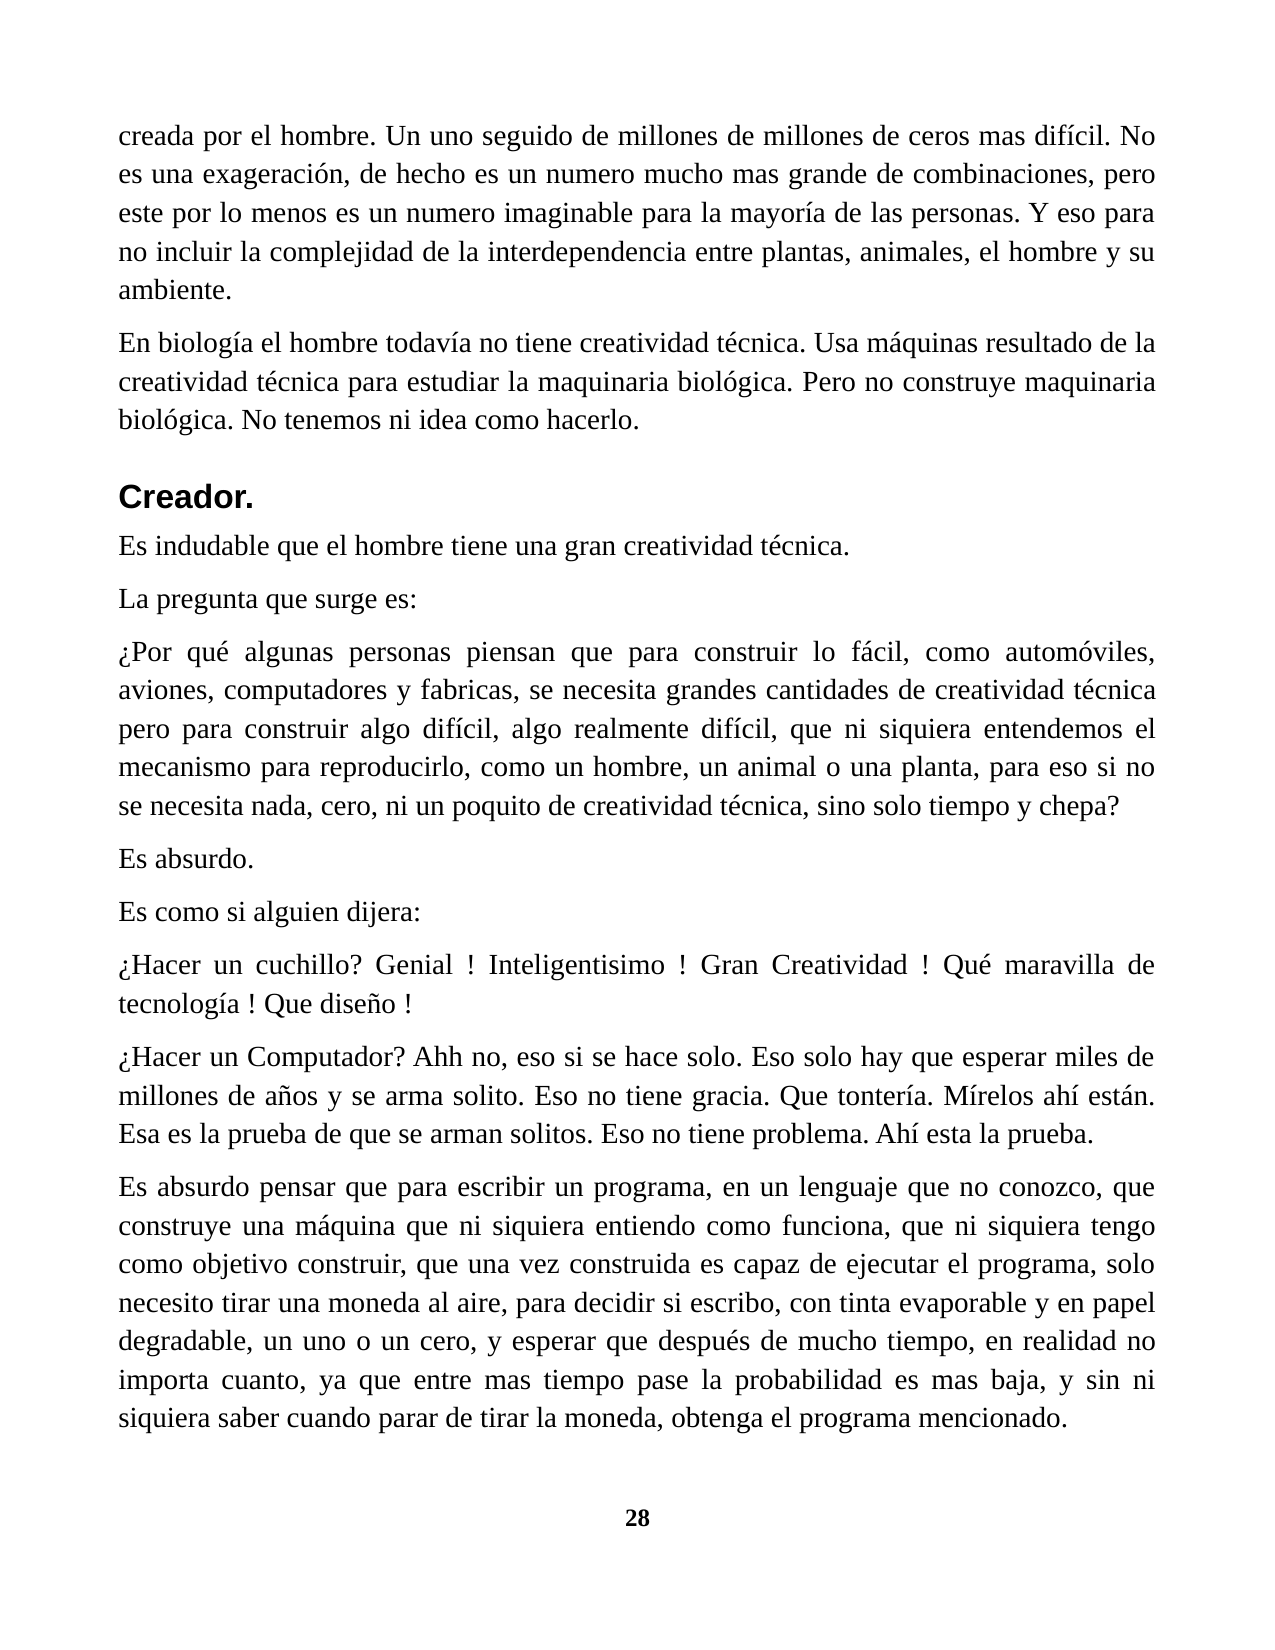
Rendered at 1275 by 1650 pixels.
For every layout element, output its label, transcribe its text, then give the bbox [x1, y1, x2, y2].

text ¿Hacer un cuchillo? Genial ! Inteligentisimo ! Gran Creatividad ! Qué maravilla de tecnología ! Que diseño ! [118, 947, 1157, 1019]
text Es indudable que el hombre tiene una gran creatividad técnica. [118, 528, 1157, 561]
subtitle Creador. [118, 476, 1157, 515]
text creada por el hombre. Un uno seguido de millones de millones de ceros mas difícil. No es una exageración, de hecho es un numero mucho mas grande de combinaciones, pero este por lo menos es un numero imaginable para la mayoría de las personas. Y eso para no incluir la complejidad de la interdependencia entre plantas, animales, el hombre y su ambiente. [118, 118, 1157, 306]
text ¿Hacer un Computador? Ahh no, eso si se hace solo. Eso solo hay que esperar miles de millones de años y se arma solito. Eso no tiene gracia. Que tontería. Mírelos ahí están. Esa es la prueba de que se arman solitos. Eso no tiene problema. Ahí esta la prueba. [118, 1039, 1157, 1150]
text En biología el hombre todavía no tiene creatividad técnica. Usa máquinas resultado de la creatividad técnica para estudiar la maquinaria biológica. Pero no construye maquinaria biológica. No tenemos ni idea como hacerlo. [118, 325, 1157, 436]
text Es como si alguien dijera: [118, 894, 1157, 928]
text ¿Por qué algunas personas piensan que para construir lo fácil, como automóviles, aviones, computadores y fabricas, se necesita grandes cantidades de creatividad técnica pero para construir algo difícil, algo realmente difícil, que ni siquiera entendemos el mecanismo para reproducirlo, como un hombre, un animal o una planta, para eso si no se necesita nada, cero, ni un poquito de creatividad técnica, sino solo tiempo y chepa? [118, 634, 1157, 822]
text La pregunta que surge es: [118, 581, 1157, 614]
text Es absurdo. [118, 841, 1157, 875]
text Es absurdo pensar que para escribir un programa, en un lenguaje que no conozco, que construye una máquina que ni siquiera entiendo como funciona, que ni siquiera tengo como objetivo construir, que una vez construida es capaz de ejecutar el programa, solo necesito tirar una moneda al aire, para decidir si escribo, con tinta evaporable y en papel degradable, un uno o un cero, y esperar que después de mucho tiempo, en realidad no importa cuanto, ya que entre mas tiempo pase la probabilidad es mas baja, y sin ni siquiera saber cuando parar de tirar la moneda, obtenga el programa mencionado. [118, 1169, 1157, 1434]
